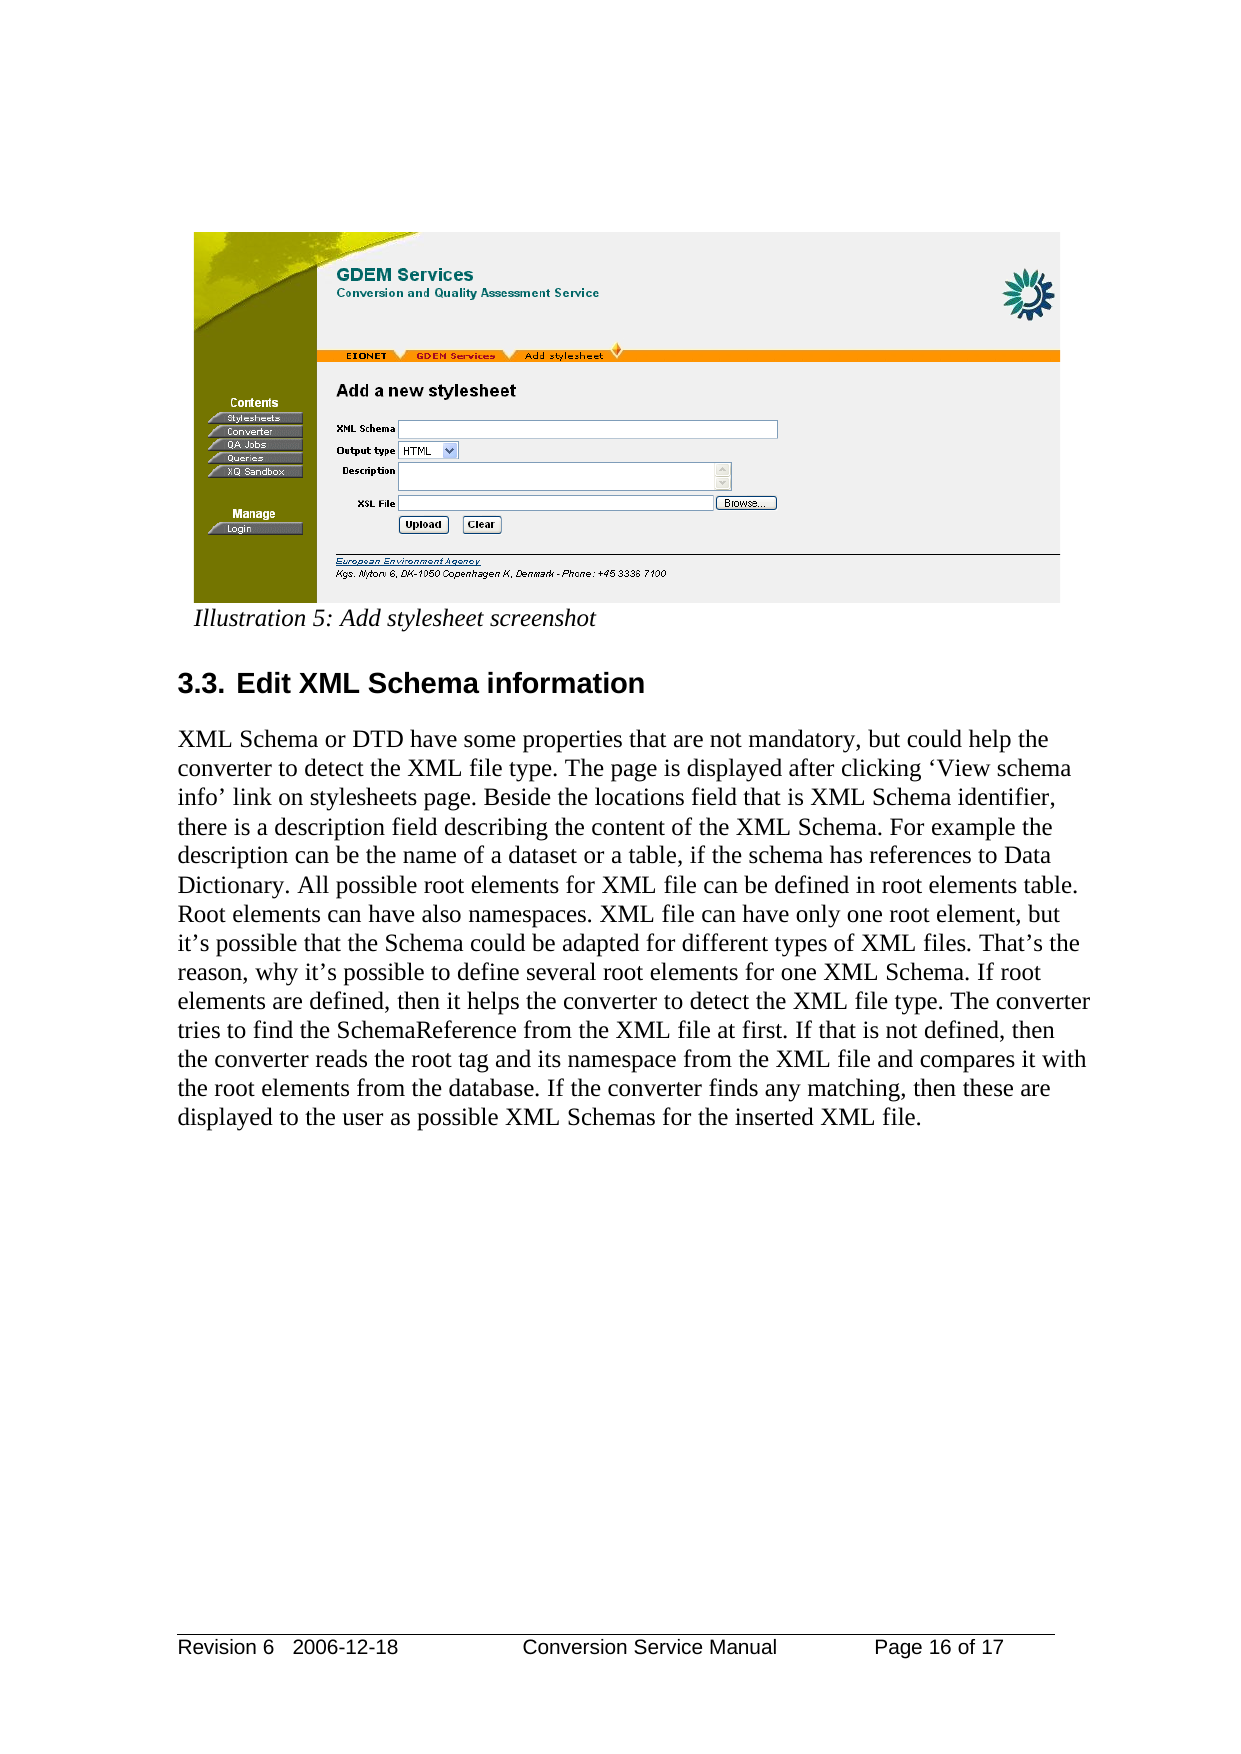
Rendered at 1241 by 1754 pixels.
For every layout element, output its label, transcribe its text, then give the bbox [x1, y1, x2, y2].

text XML Schema or DTD have some properties that are not mandatory, but could help the converter to detect the XML file type. The page is displayed after clicking ‘View schema info’ link on stylesheets page. Beside the locations field that is XML Schema identifier, there is a description field describing the content of the XML Schema. For example the description can be the name of a dataset or a table, if the schema has references to Data Dictionary. All possible root elements for XML file can be defined in root elements table. Root elements can have also namespaces. XML file can have only one root element, but it’s possible that the Schema could be adapted for different types of XML files. That’s the reason, why it’s possible to define several root elements for one XML Schema. If root elements are defined, then it helps the converter to detect the XML file type. The converter tries to find the SchemaReference from the XML file at first. If that is not defined, then the converter reads the root tag and its namespace from the XML file and compares it with the root elements from the database. If the converter finds any matching, then these are displayed to the user as possible XML Schemas for the inserted XML file. [177, 724, 1092, 1131]
subtitle Edit XML Schema information [177, 666, 1092, 699]
text Illustration 5: Add stylesheet screenshot [194, 603, 1060, 632]
